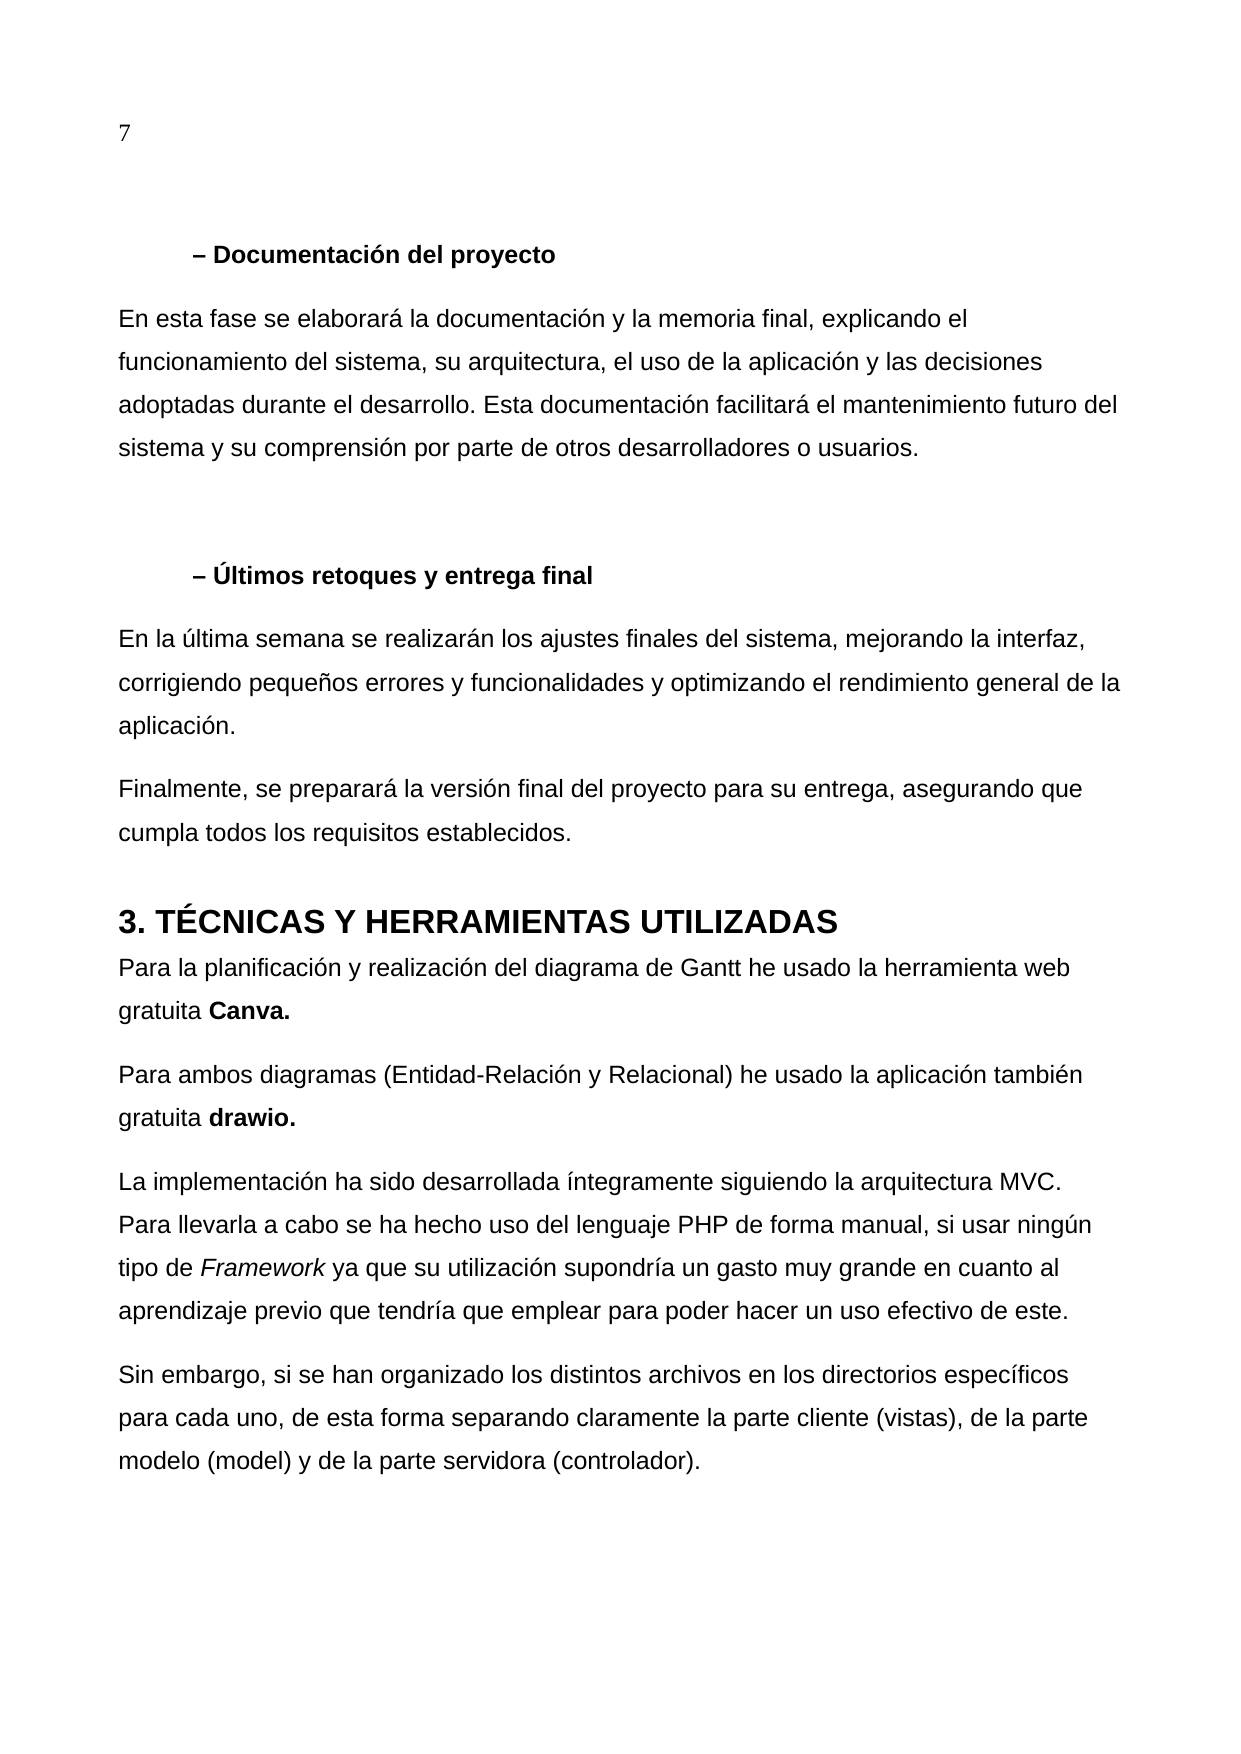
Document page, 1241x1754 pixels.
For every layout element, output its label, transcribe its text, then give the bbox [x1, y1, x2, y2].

text Sin embargo, si se han organizado los distintos archivos en los directorios específicos para cada uno, de esta forma separando claramente la parte cliente (vistas), de la parte modelo (model) y de la parte servidora (controlador). [118, 1360, 1122, 1475]
text – Últimos retoques y entrega final [118, 561, 1122, 589]
text En la última semana se realizarán los ajustes finales del sistema, mejorando la interfaz, corrigiendo pequeños errores y funcionalidades y optimizando el rendimiento general de la aplicación. [118, 624, 1122, 739]
text Para ambos diagramas (Entidad-Relación y Relacional) he usado la aplicación también gratuita drawio. [118, 1060, 1122, 1132]
text La implementación ha sido desarrollada íntegramente siguiendo la arquitectura MVC. Para llevarla a cabo se ha hecho uso del lenguaje PHP de forma manual, si usar ningún tipo de Framework ya que su utilización supondría un gasto muy grande en cuanto al aprendizaje previo que tendría que emplear para poder hacer un uso efectivo de este. [118, 1167, 1122, 1325]
text En esta fase se elaborará la documentación y la memoria final, explicando el funcionamiento del sistema, su arquitectura, el uso de la aplicación y las decisiones adoptadas durante el desarrollo. Esta documentación facilitará el mantenimiento futuro del sistema y su comprensión por parte de otros desarrolladores o usuarios. [118, 304, 1122, 462]
text Para la planificación y realización del diagrama de Gantt he usado la herramienta web gratuita Canva. [118, 953, 1122, 1025]
text Finalmente, se preparará la versión final del proyecto para su entrega, asegurando que cumpla todos los requisitos establecidos. [118, 774, 1122, 846]
text – Documentación del proyecto [118, 240, 1122, 269]
subtitle 3. TÉCNICAS Y HERRAMIENTAS UTILIZADAS [118, 902, 1122, 941]
